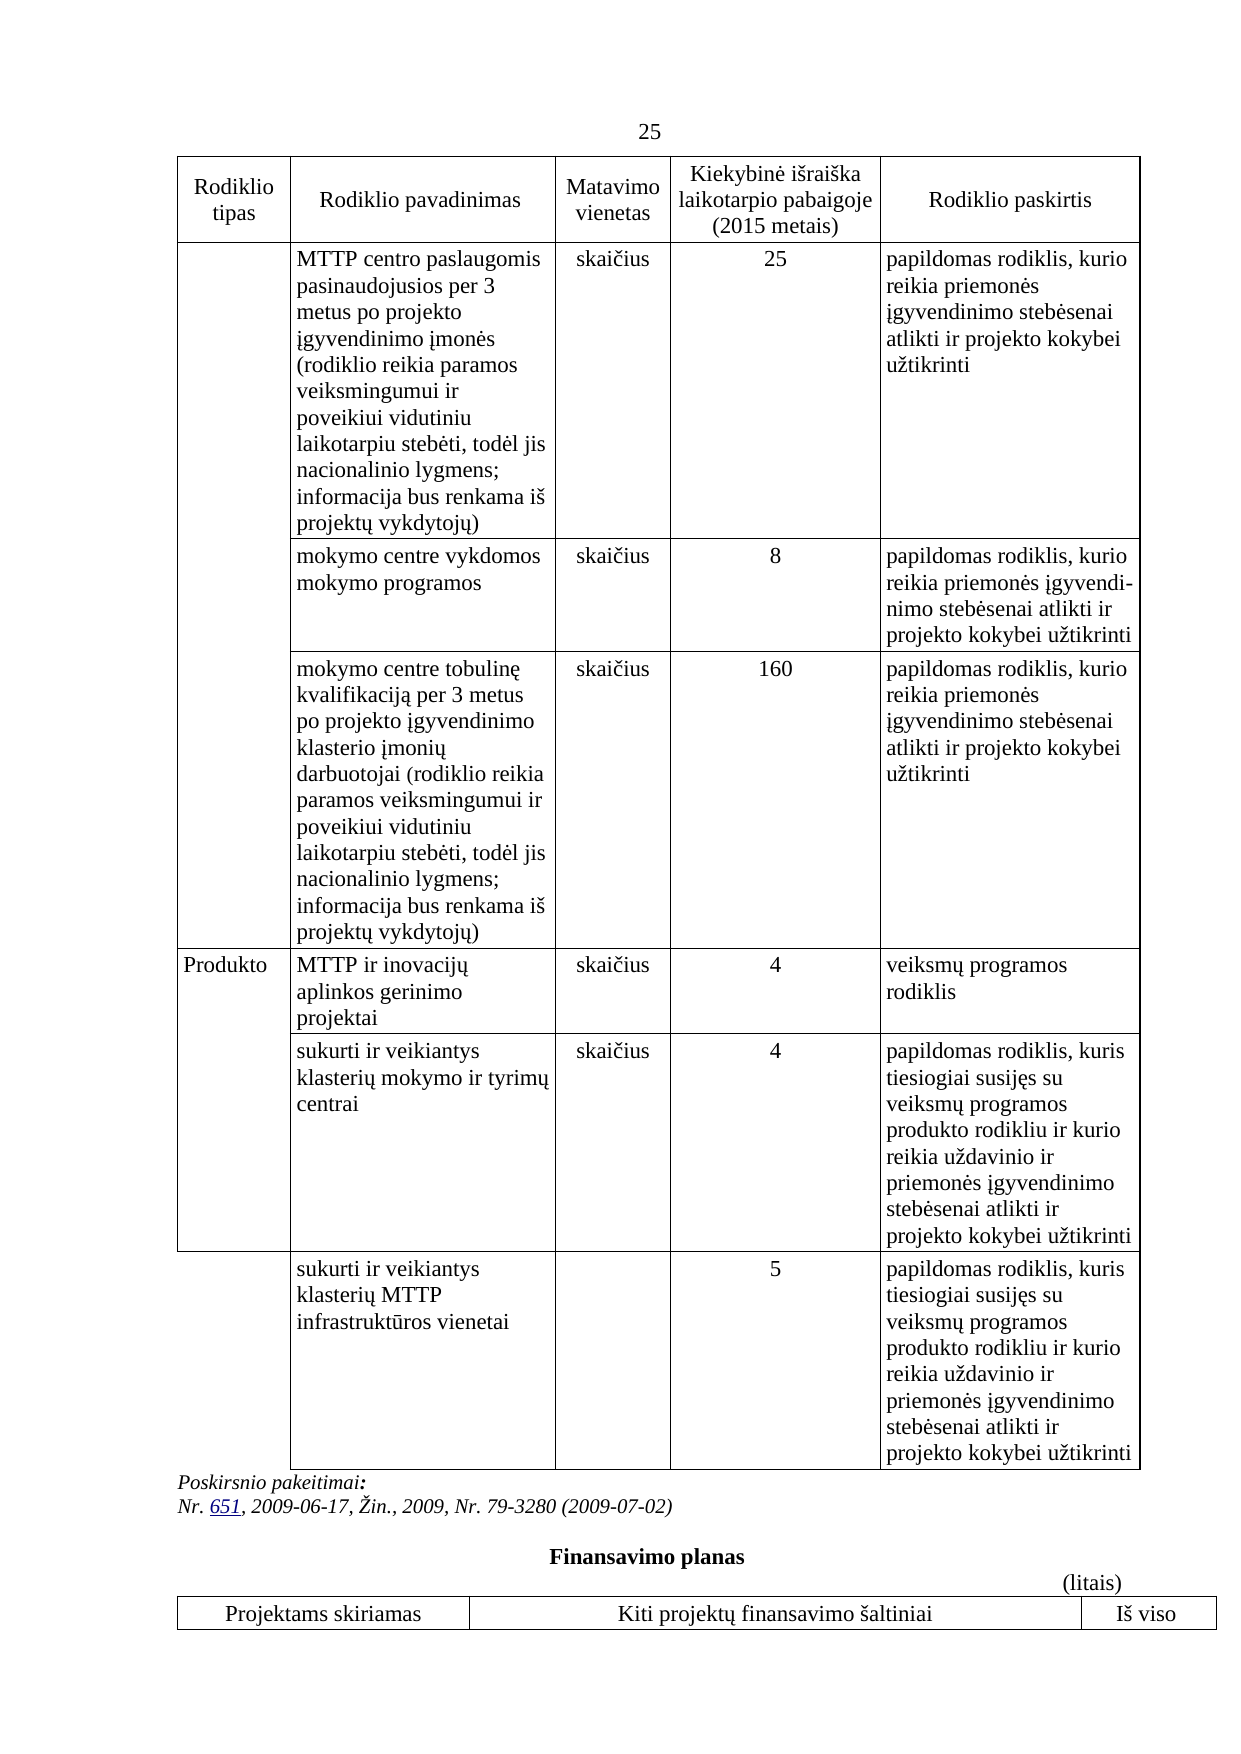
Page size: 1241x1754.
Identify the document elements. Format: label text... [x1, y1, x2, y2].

table_header Kiti projektų finansavimo šaltiniai [470, 1597, 1081, 1629]
table_cell papildomas rodiklis, kurio reikia priemonės įgyvendinimo stebėsenai atlikti ir projekto kokybei užtikrinti [881, 652, 1139, 947]
table_cell sukurti ir veikiantys klasterių MTTP infrastruktūros vienetai [291, 1252, 555, 1469]
table_header Projektams skiriamas [178, 1597, 469, 1629]
table_cell [178, 243, 290, 947]
table_cell papildomas rodiklis, kuris tiesiogiai susijęs su veiksmų programos produkto rodikliu ir kurio reikia uždavinio ir priemonės įgyvendinimo stebėsenai atlikti ir projekto kokybei užtikrinti [881, 1034, 1139, 1251]
table_cell sukurti ir veikiantys klasterių mokymo ir tyrimų centrai [291, 1034, 555, 1251]
table_cell 4 [671, 1034, 880, 1251]
table_cell skaičius [556, 243, 670, 538]
text Nr. 651, 2009-06-17, Žin., 2009, Nr. 79-3280 (2009-07-02) [177, 1494, 1122, 1518]
table_cell papildomas rodiklis, kuris tiesiogiai susijęs su veiksmų programos produkto rodikliu ir kurio reikia uždavinio ir priemonės įgyvendinimo stebėsenai atlikti ir projekto kokybei užtikrinti [881, 1252, 1139, 1469]
table_header Matavimo vienetas [556, 157, 670, 242]
table_cell skaičius [556, 539, 670, 651]
table_cell Produkto [178, 949, 290, 1251]
table_cell 5 [671, 1252, 880, 1469]
table_header Rodiklio paskirtis [881, 157, 1139, 242]
table_cell 4 [671, 949, 880, 1033]
table_cell 8 [671, 539, 880, 651]
table_cell MTTP centro paslaugomis pasinaudojusios per 3 metus po projekto įgyvendinimo įmonės (rodiklio reikia paramos veiksmingumui ir poveikiui vidutiniu laikotarpiu stebėti, todėl jis nacionalinio lygmens; informacija bus renkama iš projektų vykdytojų) [291, 243, 555, 538]
table_cell mokymo centre tobulinę kvalifikaciją per 3 metus po projekto įgyvendinimo klasterio įmonių darbuotojai (rodiklio reikia paramos veiksmingumui ir poveikiui vidutiniu laikotarpiu stebėti, todėl jis nacionalinio lygmens; informacija bus renkama iš projektų vykdytojų) [291, 652, 555, 947]
table_cell MTTP ir inovacijų aplinkos gerinimo projektai [291, 949, 555, 1033]
table_cell [556, 1252, 670, 1469]
list (litais) [214, 1569, 1122, 1596]
table_cell 160 [671, 652, 880, 947]
table_header Kiekybinė išraiška laikotarpio pabaigoje (2015 metais) [671, 157, 880, 242]
table_cell skaičius [556, 1034, 670, 1251]
table_header Iš viso [1082, 1597, 1216, 1629]
table_cell skaičius [556, 652, 670, 947]
table_cell veiksmų programos rodiklis [881, 949, 1139, 1033]
table_cell skaičius [556, 949, 670, 1033]
table_cell papildomas rodiklis, kurio reikia priemonės įgyvendi­ni­mo stebėsenai atlikti ir projekto kokybei užtikrinti [881, 539, 1139, 651]
table_cell papildomas rodiklis, kurio reikia priemonės įgyvendinimo stebėsenai atlikti ir projekto kokybei užtikrinti [881, 243, 1139, 538]
table_cell mokymo centre vykdomos mokymo programos [291, 539, 555, 651]
subtitle Poskirsnio pakeitimai: [177, 1470, 1122, 1494]
text Finansavimo planas [177, 1543, 1122, 1569]
table_header Rodiklio pavadinimas [291, 157, 555, 242]
table_header Rodiklio tipas [178, 157, 290, 242]
table_cell 25 [671, 243, 880, 538]
